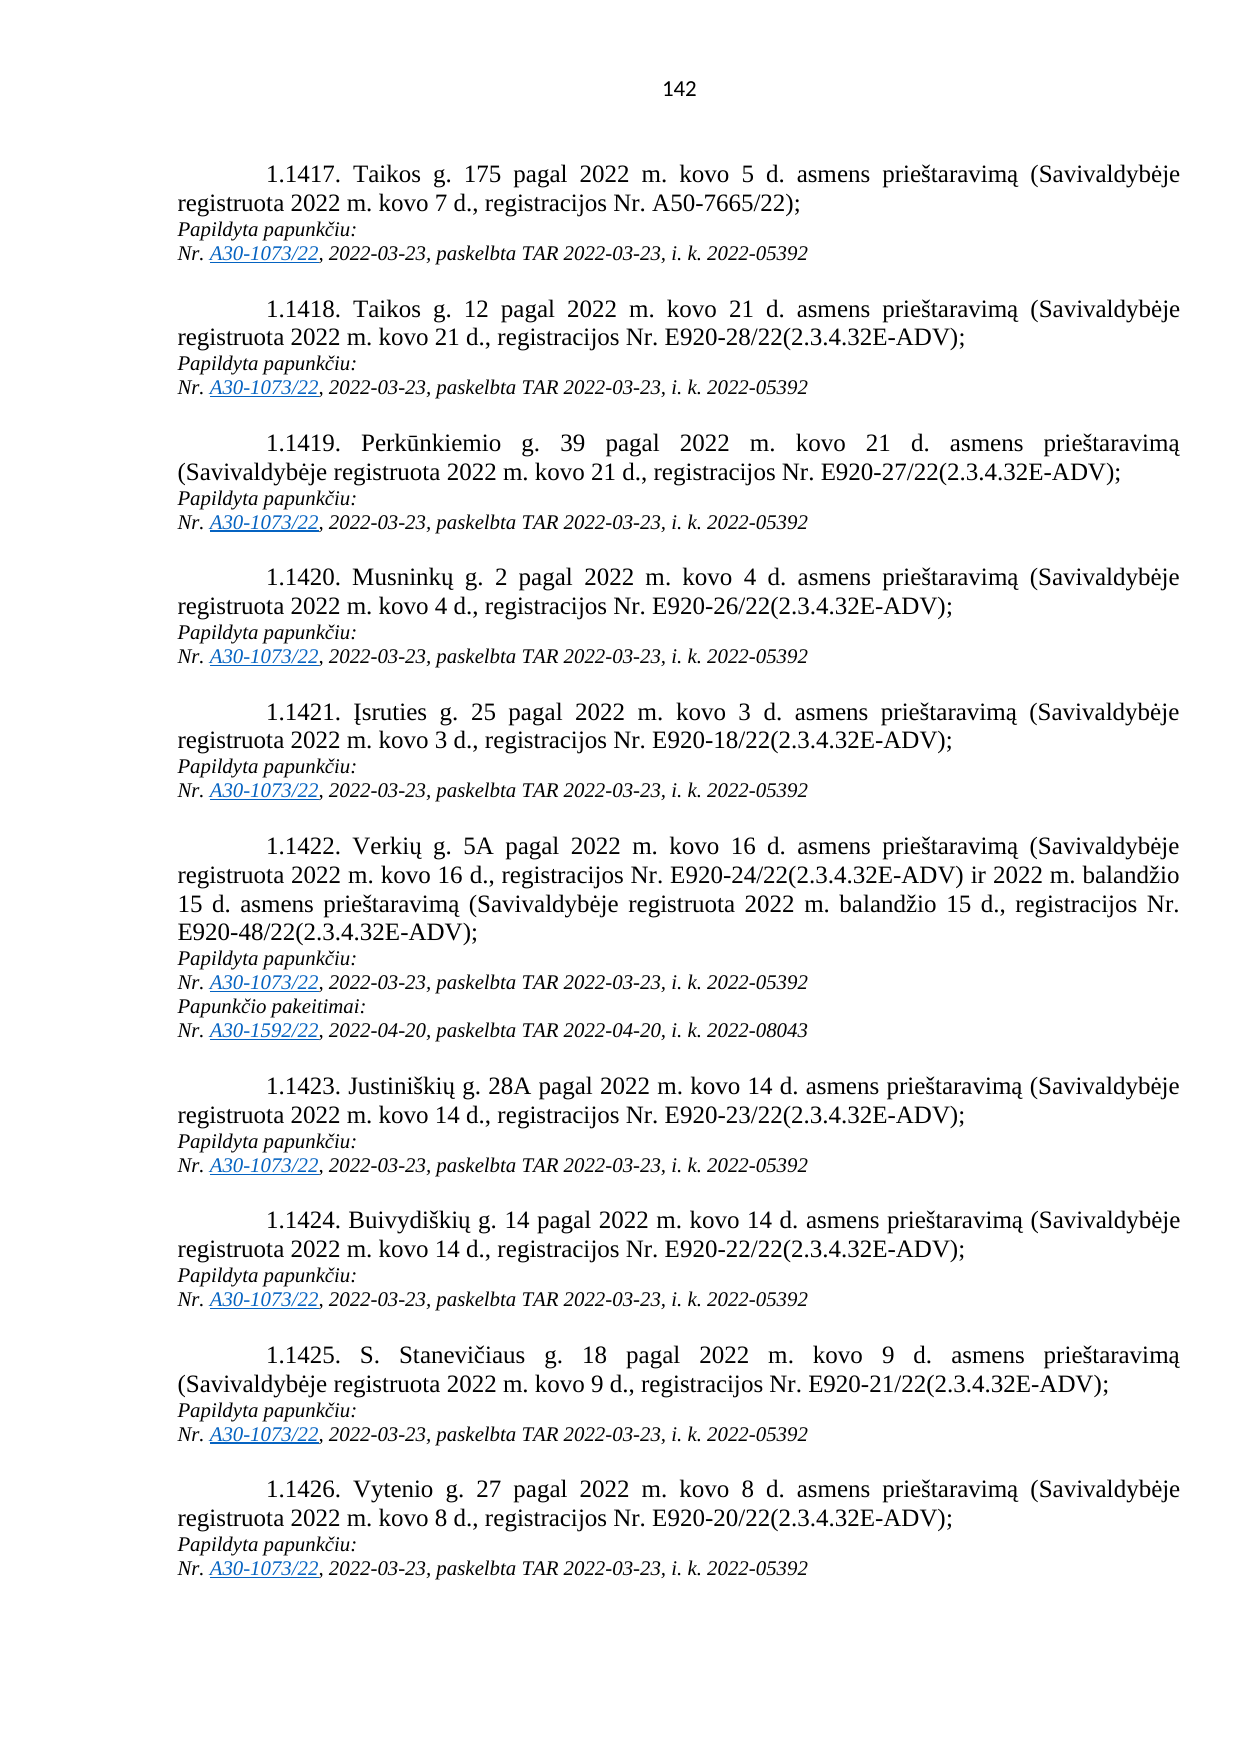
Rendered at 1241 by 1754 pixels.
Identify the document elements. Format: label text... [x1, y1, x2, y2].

text Papunkčio pakeitimai: [177, 994, 1181, 1018]
text Nr. A30-1073/22, 2022-03-23, paskelbta TAR 2022-03-23, i. k. 2022-05392 [177, 1422, 1181, 1446]
text 1.1418. Taikos g. 12 pagal 2022 m. kovo 21 d. asmens prieštaravimą (Savivaldybėje registruota 2022 m. kovo 21 d., registracijos Nr. E920-28/22(2.3.4.32E-ADV); [177, 294, 1181, 351]
text 1.1425. S. Stanevičiaus g. 18 pagal 2022 m. kovo 9 d. asmens prieštaravimą (Savivaldybėje registruota 2022 m. kovo 9 d., registracijos Nr. E920-21/22(2.3.4.32E-ADV); [177, 1340, 1181, 1397]
text 1.1419. Perkūnkiemio g. 39 pagal 2022 m. kovo 21 d. asmens prieštaravimą (Savivaldybėje registruota 2022 m. kovo 21 d., registracijos Nr. E920-27/22(2.3.4.32E-ADV); [177, 428, 1181, 486]
text Papildyta papunkčiu: [177, 946, 1181, 970]
text Nr. A30-1073/22, 2022-03-23, paskelbta TAR 2022-03-23, i. k. 2022-05392 [177, 644, 1181, 668]
text Nr. A30-1073/22, 2022-03-23, paskelbta TAR 2022-03-23, i. k. 2022-05392 [177, 510, 1181, 534]
text Nr. A30-1073/22, 2022-03-23, paskelbta TAR 2022-03-23, i. k. 2022-05392 [177, 1556, 1181, 1580]
text 1.1421. Įsruties g. 25 pagal 2022 m. kovo 3 d. asmens prieštaravimą (Savivaldybėje registruota 2022 m. kovo 3 d., registracijos Nr. E920-18/22(2.3.4.32E-ADV); [177, 697, 1181, 754]
text Papildyta papunkčiu: [177, 217, 1181, 241]
text Papildyta papunkčiu: [177, 486, 1181, 510]
text Nr. A30-1592/22, 2022-04-20, paskelbta TAR 2022-04-20, i. k. 2022-08043 [177, 1018, 1181, 1042]
text 1.1426. Vytenio g. 27 pagal 2022 m. kovo 8 d. asmens prieštaravimą (Savivaldybėje registruota 2022 m. kovo 8 d., registracijos Nr. E920-20/22(2.3.4.32E-ADV); [177, 1474, 1181, 1532]
text 1.1423. Justiniškių g. 28A pagal 2022 m. kovo 14 d. asmens prieštaravimą (Savivaldybėje registruota 2022 m. kovo 14 d., registracijos Nr. E920-23/22(2.3.4.32E-ADV); [177, 1071, 1181, 1129]
text 1.1420. Musninkų g. 2 pagal 2022 m. kovo 4 d. asmens prieštaravimą (Savivaldybėje registruota 2022 m. kovo 4 d., registracijos Nr. E920-26/22(2.3.4.32E-ADV); [177, 562, 1181, 620]
text Papildyta papunkčiu: [177, 1397, 1181, 1422]
text Nr. A30-1073/22, 2022-03-23, paskelbta TAR 2022-03-23, i. k. 2022-05392 [177, 970, 1181, 994]
text Nr. A30-1073/22, 2022-03-23, paskelbta TAR 2022-03-23, i. k. 2022-05392 [177, 778, 1181, 802]
text 1.1424. Buivydiškių g. 14 pagal 2022 m. kovo 14 d. asmens prieštaravimą (Savivaldybėje registruota 2022 m. kovo 14 d., registracijos Nr. E920-22/22(2.3.4.32E-ADV); [177, 1206, 1181, 1263]
text Nr. A30-1073/22, 2022-03-23, paskelbta TAR 2022-03-23, i. k. 2022-05392 [177, 375, 1181, 399]
text Papildyta papunkčiu: [177, 754, 1181, 778]
text Nr. A30-1073/22, 2022-03-23, paskelbta TAR 2022-03-23, i. k. 2022-05392 [177, 1153, 1181, 1177]
text Papildyta papunkčiu: [177, 1532, 1181, 1556]
text Papildyta papunkčiu: [177, 620, 1181, 644]
text 1.1422. Verkių g. 5A pagal 2022 m. kovo 16 d. asmens prieštaravimą (Savivaldybėje registruota 2022 m. kovo 16 d., registracijos Nr. E920-24/22(2.3.4.32E-ADV) ir 2022 m. balandžio 15 d. asmens prieštaravimą (Savivaldybėje registruota 2022 m. balandžio 15 d., registracijos Nr. E920-48/22(2.3.4.32E-ADV); [177, 831, 1181, 946]
text Nr. A30-1073/22, 2022-03-23, paskelbta TAR 2022-03-23, i. k. 2022-05392 [177, 241, 1181, 265]
text Papildyta papunkčiu: [177, 1263, 1181, 1287]
text Nr. A30-1073/22, 2022-03-23, paskelbta TAR 2022-03-23, i. k. 2022-05392 [177, 1287, 1181, 1311]
text 1.1417. Taikos g. 175 pagal 2022 m. kovo 5 d. asmens prieštaravimą (Savivaldybėje registruota 2022 m. kovo 7 d., registracijos Nr. A50-7665/22); [177, 159, 1181, 217]
text Papildyta papunkčiu: [177, 351, 1181, 375]
text Papildyta papunkčiu: [177, 1129, 1181, 1153]
